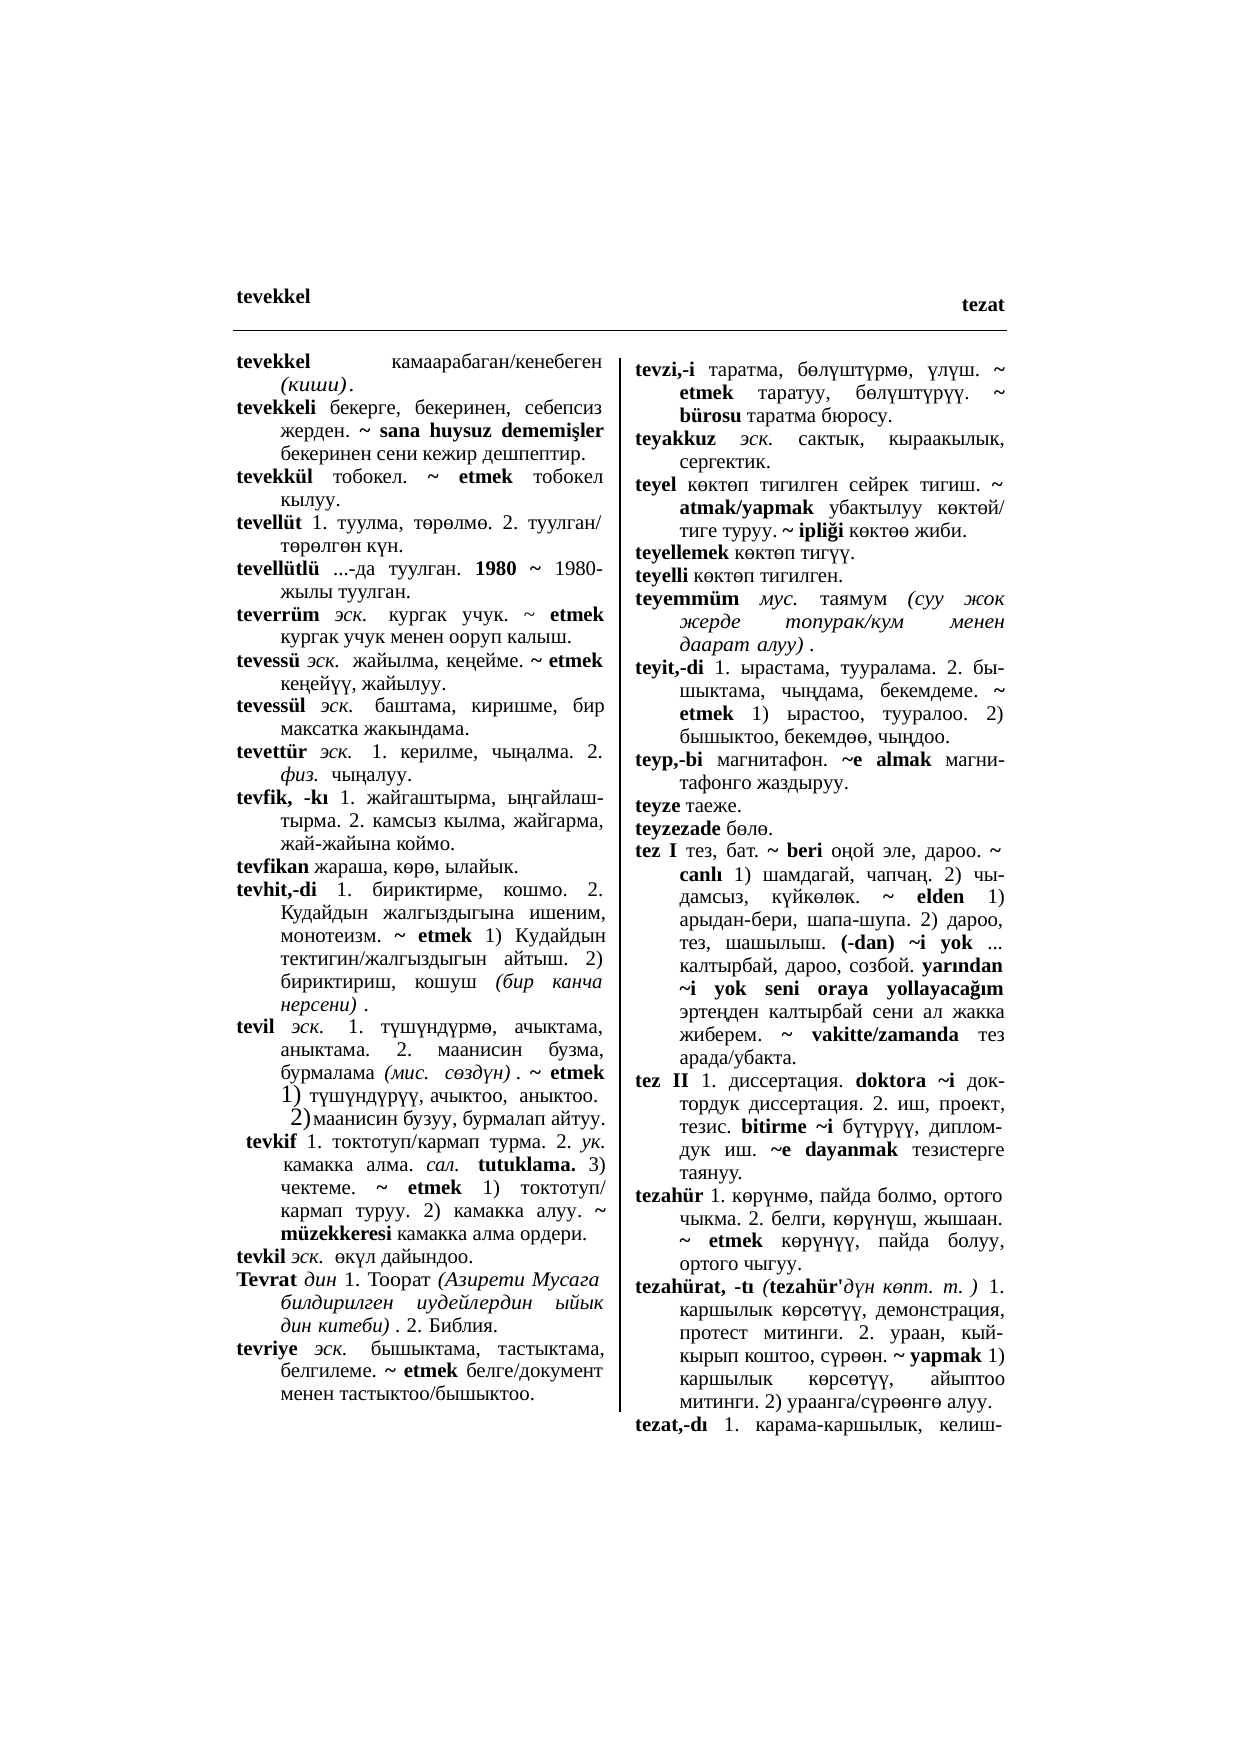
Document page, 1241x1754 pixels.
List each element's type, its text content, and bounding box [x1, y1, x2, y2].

text бышыктоо, бекемдөө, чыңдоо. [679, 725, 952, 748]
text tevekkel [236, 284, 311, 308]
text Кудайдын жалгыздыгына ишеним, монотеизм. ~ etmek 1) Кудайдын тектигин/жалгыздыгын айтыш. 2) [280, 901, 606, 970]
text teyakkuz эск. сактык, кыраакылык, сергектик. [635, 427, 1005, 473]
text жерден. ~ sana huysuz dememişler [280, 419, 605, 442]
text ~i yok seni oraya yollayacağım [679, 977, 1005, 1000]
text teyit,-di 1. ырастама, тууралама. 2. бы- шыктама, чыңдама, бекемдеме. ~ etmek 1) ырастоо, тууралоо. 2) [635, 656, 1005, 725]
text кылуу. [280, 488, 341, 511]
text tevekkeli бекерге, бекеринен, себепсиз [236, 396, 606, 419]
text жылы туулган. [280, 580, 413, 603]
text tezat [901, 292, 1065, 316]
text калтырбай, дароо, созбой. yarından [679, 954, 1005, 977]
text аныктама. 2. маанисин бузма, бурмалама (мис. сөздүн) . ~ etmek [280, 1038, 606, 1084]
text teyp,-bi магнитафон. ~e almak магни- тафонго жаздыруу. [635, 748, 1005, 794]
text teyellemek көктөп тигүү. [635, 542, 1065, 564]
text teyelli көктөп тигилген. [635, 564, 1065, 587]
text tevhit,-di 1. бириктирме, кошмо. 2. [236, 878, 606, 901]
text tevellütlü ...-да туулган. 1980 ~ 1980- [236, 557, 606, 580]
text atmak/yapmak убактылуу көктөй/ тиге туруу. ~ ipliği көктөө жиби. [679, 496, 1004, 542]
text tevriye эск. бышыктама, тастыктама, белгилеме. ~ etmek белге/документ [236, 1337, 606, 1382]
text бириктириш, кошуш (бир канча нерсени) . [280, 970, 606, 1016]
text бекеринен сени кежир дешпептир. [280, 442, 588, 465]
text физ. чыңалуу. [280, 763, 413, 786]
list маанисин бузуу, бурмалап айтуу. tevkif 1. токтотуп/кармап турма. 2. ук. камакка алма. сал. tutuklama. 3) [236, 1107, 606, 1176]
text teyze таеже. [635, 794, 1065, 817]
text teverrüm эск. кургак учук. ~ etmek [236, 603, 606, 626]
text tevessü эск. жайылма, кеңейме. ~ etmek [236, 649, 606, 672]
text кургак учук менен ооруп калыш. [280, 626, 574, 649]
text чыкма. 2. белги, көрүнүш, жышаан. [679, 1207, 1005, 1229]
text дук иш. ~e dayanmak тезистерге таянуу. [679, 1138, 1004, 1184]
text жай-жайына коймо. [280, 832, 457, 855]
text эртеңден калтырбай сени ал жакка жиберем. ~ vakitte/zamanda тез арада/убакта. [679, 1000, 1005, 1069]
text менен тастыктоо/бышыктоо. [280, 1382, 536, 1405]
text tevzi,-i таратма, бөлүштүрмө, үлүш. ~ etmek таратуу, бөлүштүрүү. ~ bürosu таратма бюросу. [635, 358, 1005, 427]
text tezahür 1. көрүнмө, пайда болмо, ортого [635, 1184, 1065, 1207]
text tezahürat, -tı (tezahür'дүн көпт. т. ) 1. каршылык көрсөтүү, демонстрация, протест митинги. 2. ураан, кый- [635, 1276, 1005, 1344]
text кырып коштоо, сүрөөн. ~ yapmak 1) каршылык көрсөтүү, айыптоо митинги. 2) ураанга/сүрөөнгө алуу. [679, 1344, 1005, 1413]
list түшүндүрүү, ачыктоо, аныктоо. [236, 1084, 606, 1107]
text tevil эск. 1. түшүндүрмө, ачыктама, [236, 1016, 606, 1038]
text tevekkel камаарабаган/кенебеген [236, 349, 606, 373]
text tevkil эск. өкүл дайындоо. [236, 1245, 606, 1268]
text teyemmüm мус. таямум (суу жок жерде топурак/кум менен даарат алуу) . [635, 587, 1005, 656]
text tevekkül тобокел. ~ etmek тобокел [236, 465, 606, 488]
text tezat,-dı 1. карама-каршылык, келиш- [635, 1413, 1065, 1436]
text (киши). [280, 373, 357, 396]
text tevettür эск. 1. керилме, чыңалма. 2. [236, 740, 606, 763]
text tez II 1. диссертация. doktora ~i док- тордук диссертация. 2. иш, проект, тезис. bitirme ~i бүтүрүү, диплом- [635, 1069, 1005, 1138]
text tevfik, -kı 1. жайгаштырма, ыңгайлаш- тырма. 2. камсыз кылма, жайгарма, [236, 786, 606, 832]
text тез, шашылыш. (-dan) ~i yok ... [679, 931, 1005, 954]
text canlı 1) шамдагай, чапчаң. 2) чы- дамсыз, күйкөлөк. ~ elden 1) арыдан-бери, шапа-шупа. 2) дароо, [679, 863, 1005, 931]
text Tevrat дин 1. Тоорат (Азирети Мусага билдирилген иудейлердин ыйык [236, 1268, 606, 1314]
text tevfikan жараша, көрө, ылайык. [236, 855, 606, 878]
text чектеме. ~ etmek 1) токтотуп/ кармап туруу. 2) камакка алуу. ~ müzekkeresi камакка алма ордери. [280, 1176, 606, 1245]
text teyel көктөп тигилген сейрек тигиш. ~ [635, 473, 1065, 496]
text tevellüt 1. туулма, төрөлмө. 2. туулган/ төрөлгөн күн. [236, 511, 606, 557]
text дин китеби) . 2. Библия. [280, 1314, 499, 1337]
text tez I тез, бат. ~ beri оңой эле, дароо. ~ [635, 839, 1065, 862]
text tevessül эск. баштама, киришме, бир максатка жакындама. [236, 694, 606, 740]
text teyzezade бөлө. [635, 817, 1065, 839]
text кеңейүү, жайылуу. [280, 672, 448, 694]
text ~ etmek көрүнүү, пайда болуу, ортого чыгуу. [679, 1229, 1005, 1275]
